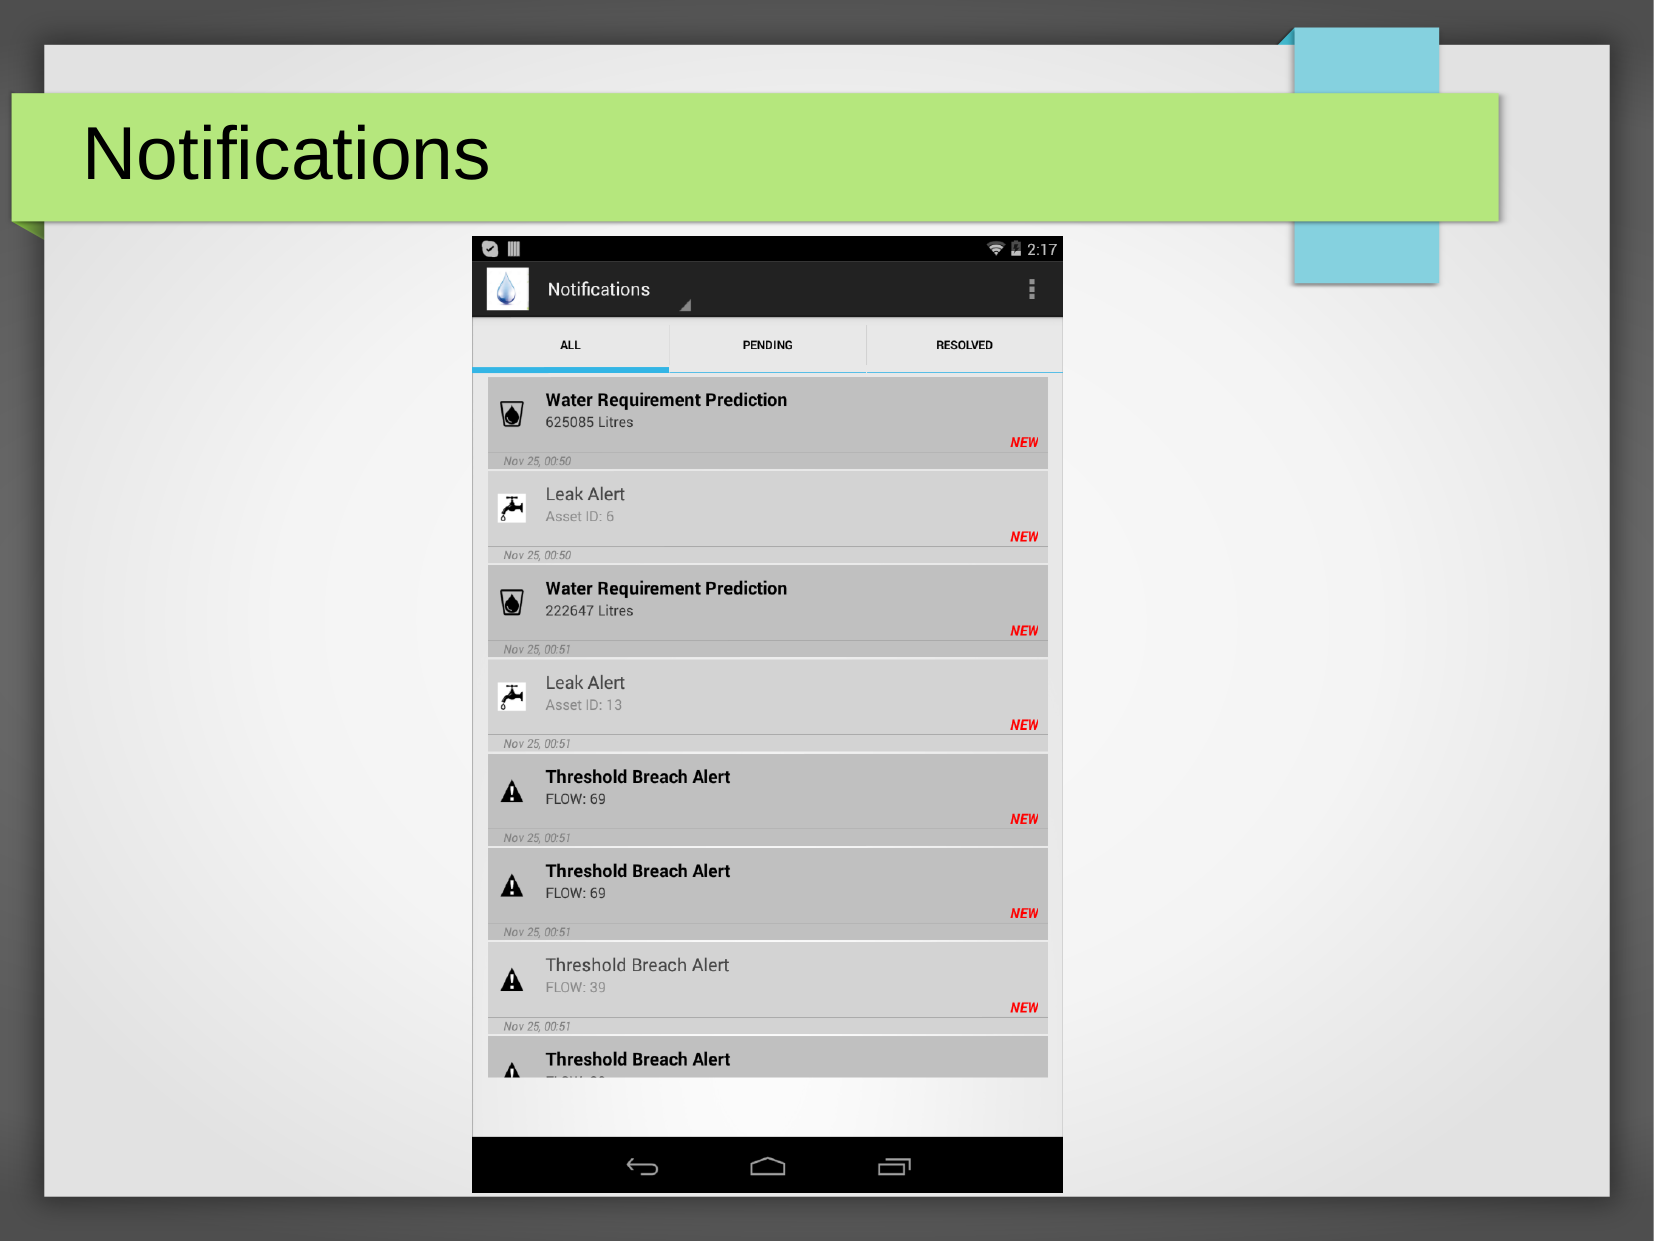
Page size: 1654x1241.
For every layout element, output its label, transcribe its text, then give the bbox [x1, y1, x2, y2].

title Notifications [82, 94, 1264, 213]
picture [0, 0, 1654, 1241]
